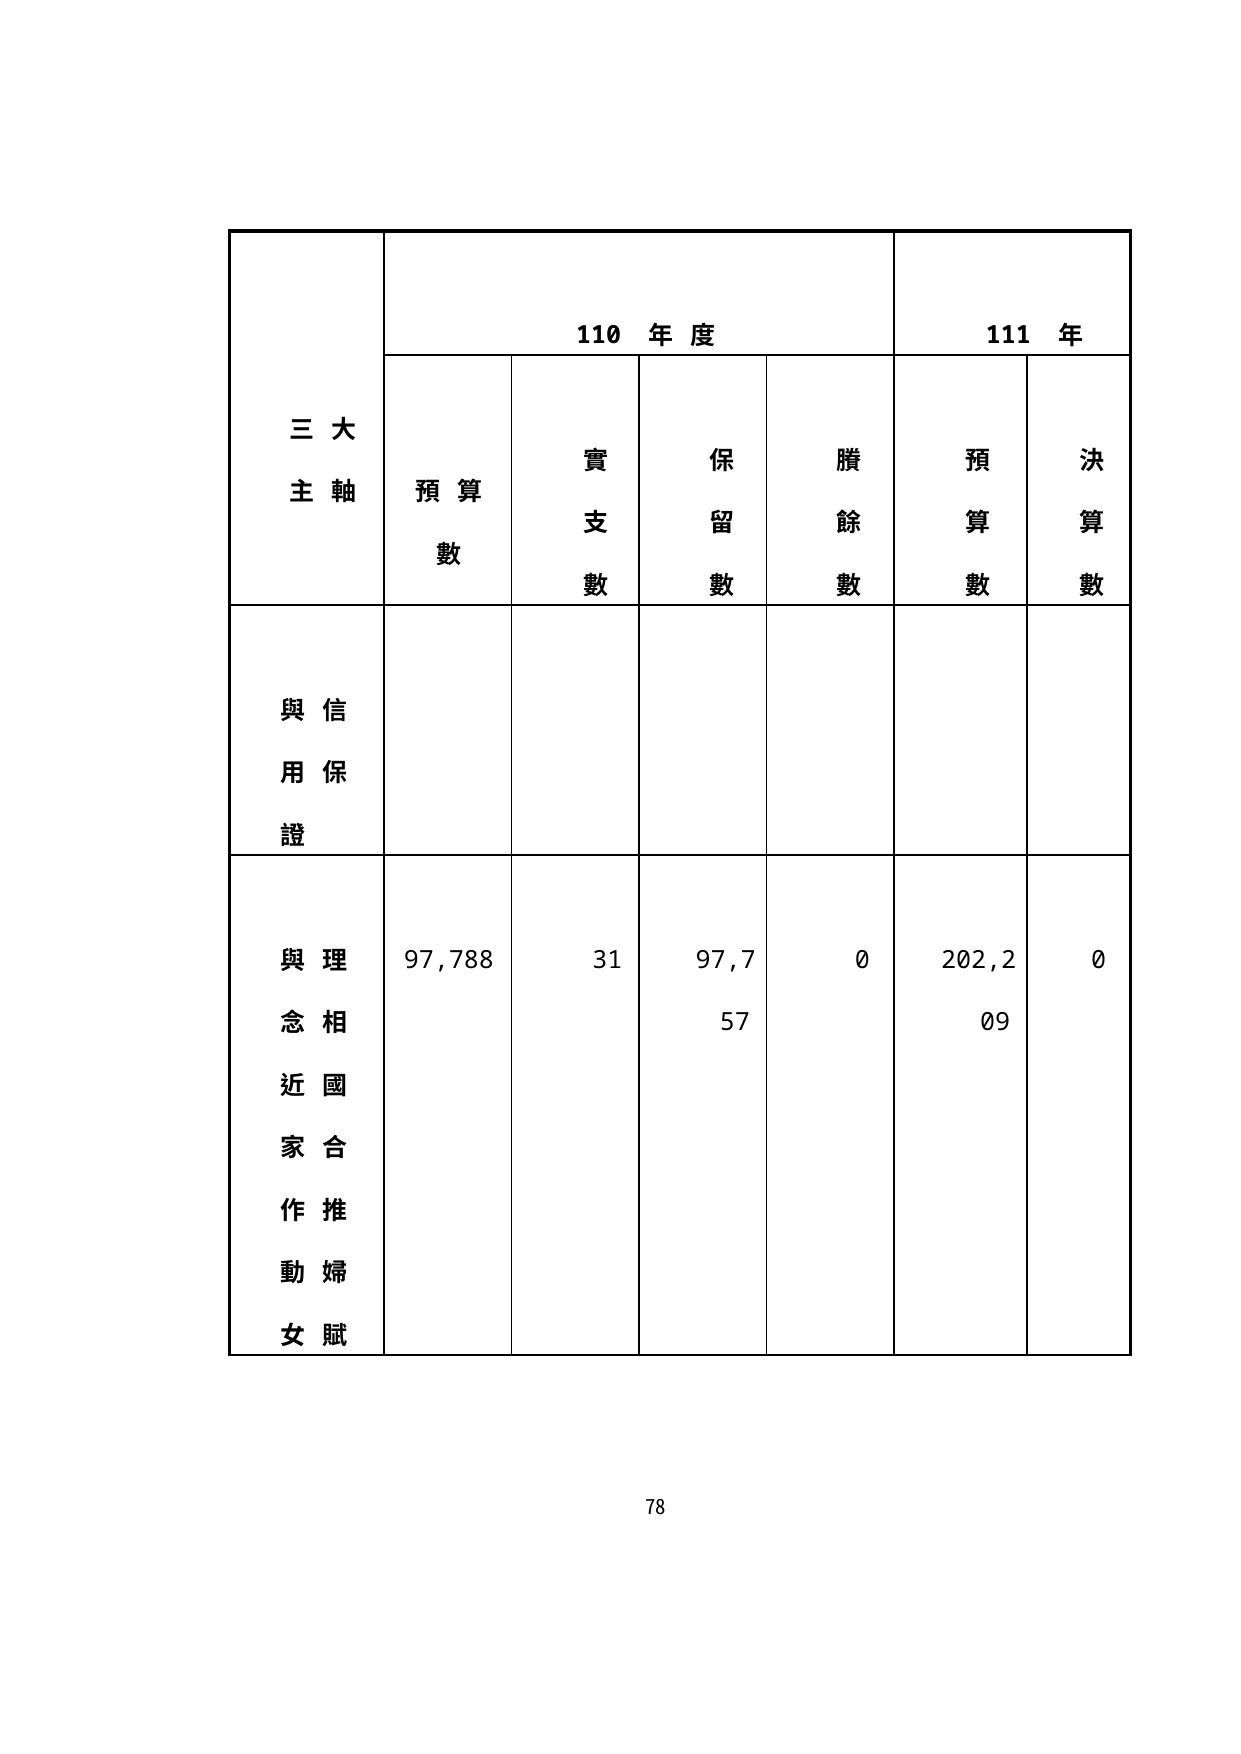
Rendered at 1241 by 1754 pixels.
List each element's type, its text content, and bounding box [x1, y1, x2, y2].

table_cell 與理念相近國家合作推動婦女賦 [231, 856, 383, 1354]
table_header 三大主軸 [231, 233, 383, 604]
table_header 110年度 [385, 233, 893, 354]
table_cell 決算數 [1028, 356, 1129, 604]
table_cell 賸餘數 [767, 356, 893, 604]
table_cell [385, 606, 511, 854]
table_cell 0 [767, 856, 893, 1354]
table_cell 與信用保證 [231, 606, 383, 854]
table_cell 保留數 [640, 356, 766, 604]
table_cell 0 [1028, 856, 1129, 1354]
table_cell [512, 606, 638, 854]
table_cell [1028, 606, 1129, 854]
table_cell [640, 606, 766, 854]
table_cell 預算數 [895, 356, 1026, 604]
table_cell 97,788 [385, 856, 511, 1354]
table_cell 97,757 [640, 856, 766, 1354]
table_cell 預算數 [385, 356, 511, 604]
table_header 111年 [895, 233, 1129, 354]
table_cell 202,209 [895, 856, 1026, 1354]
table_cell [895, 606, 1026, 854]
table_cell [767, 606, 893, 854]
table_cell 31 [512, 856, 638, 1354]
table_cell 實支數 [512, 356, 638, 604]
